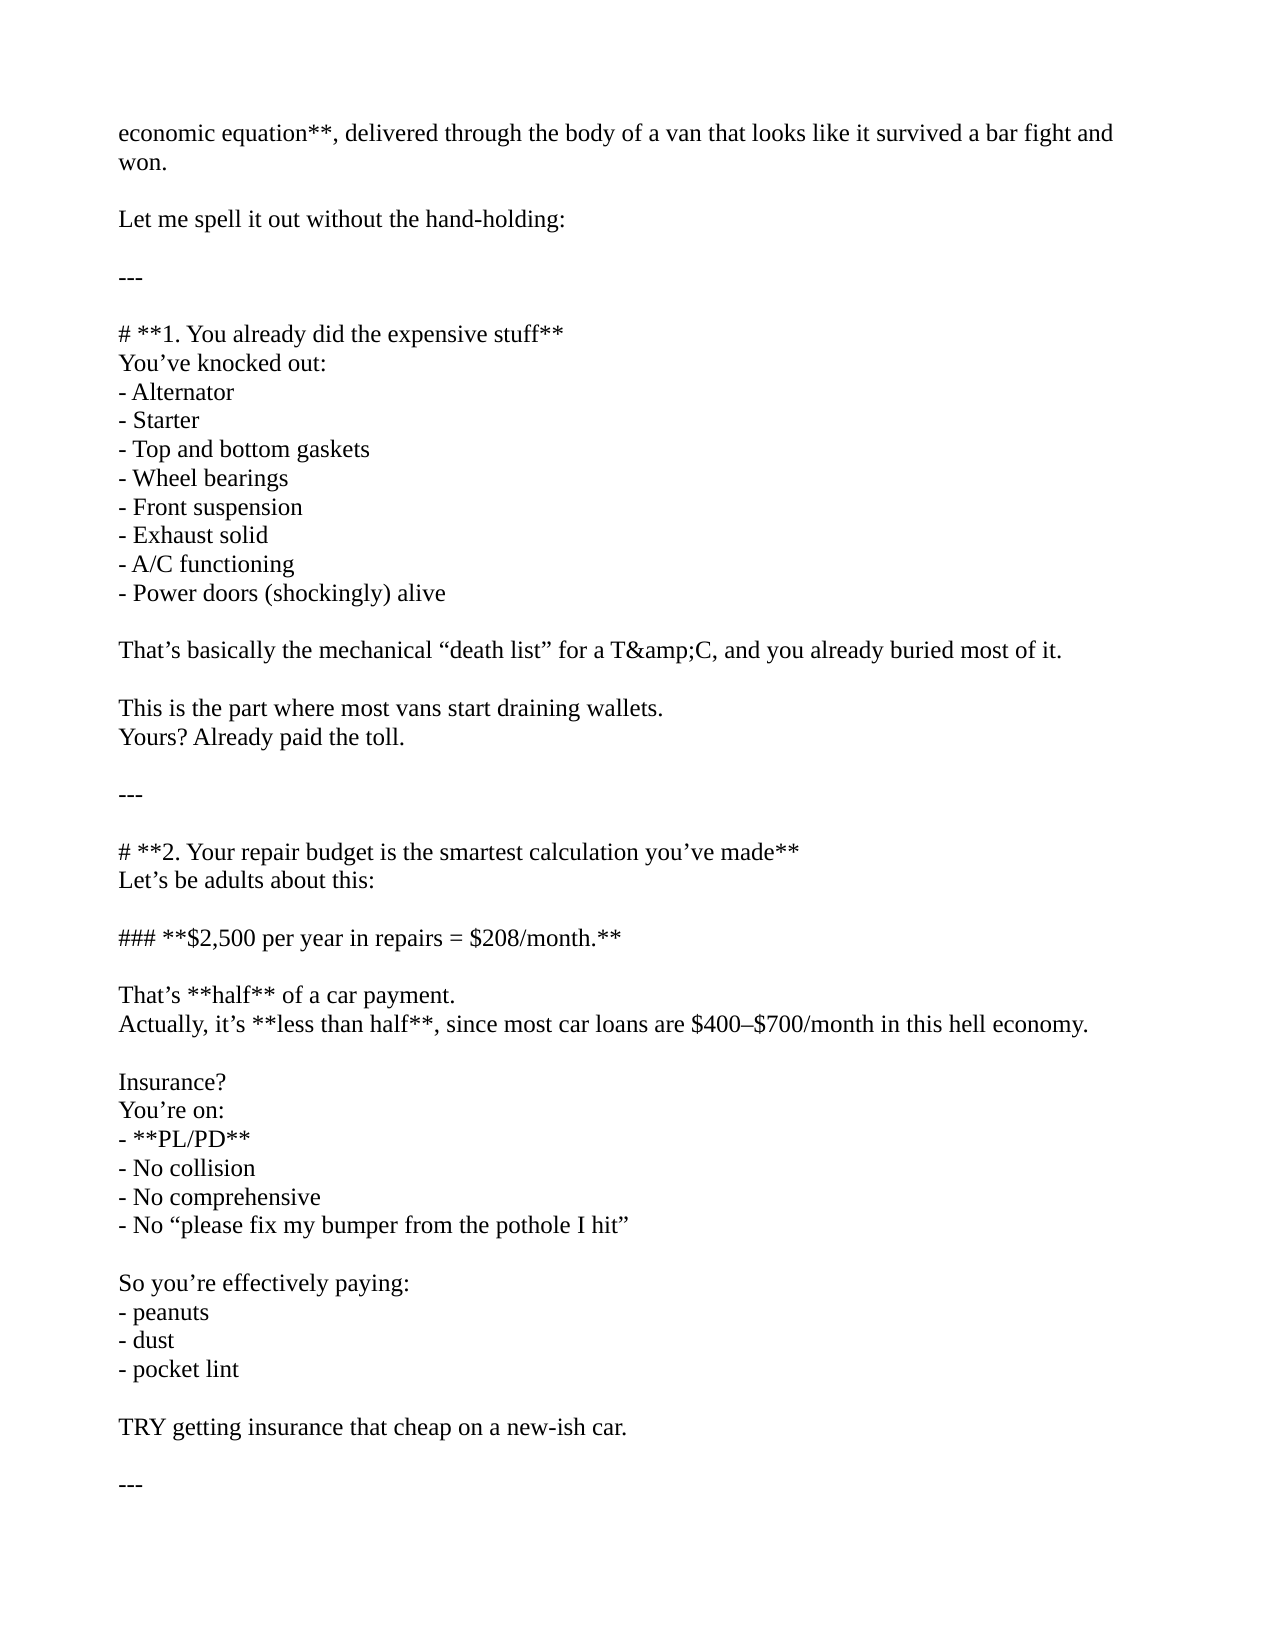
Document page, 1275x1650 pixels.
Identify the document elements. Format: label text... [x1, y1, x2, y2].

text - No collision [118, 1153, 1157, 1182]
text - Exhaust solid [118, 521, 1157, 549]
text --- [118, 779, 1157, 808]
text - Starter [118, 406, 1157, 434]
text - Alternator [118, 377, 1157, 406]
text - No “please fix my bumper from the pothole I hit” [118, 1211, 1157, 1239]
text - **PL/PD** [118, 1124, 1157, 1153]
text - No comprehensive [118, 1182, 1157, 1211]
text - Power doors (shockingly) alive [118, 578, 1157, 607]
text ### **$2,500 per year in repairs = $208/month.** [118, 923, 1157, 952]
text Yours? Already paid the toll. [118, 722, 1157, 751]
text - pocket lint [118, 1354, 1157, 1383]
text - dust [118, 1326, 1157, 1354]
text TRY getting insurance that cheap on a new-ish car. [118, 1412, 1157, 1441]
text You’ve knocked out: [118, 348, 1157, 377]
text - A/C functioning [118, 549, 1157, 578]
text So you’re effectively paying: [118, 1268, 1157, 1297]
text That’s basically the mechanical “death list” for a T&amp;C, and you already buried most of it. [118, 636, 1157, 664]
text --- [118, 1469, 1157, 1498]
text Let’s be adults about this: [118, 866, 1157, 894]
text economic equation**, delivered through the body of a van that looks like it survived a bar fight and won. [118, 118, 1157, 176]
text Actually, it’s **less than half**, since most car loans are $400–$700/month in this hell economy. [118, 1009, 1157, 1038]
text You’re on: [118, 1096, 1157, 1124]
text # **2. Your repair budget is the smartest calculation you’ve made** [118, 837, 1157, 866]
text Let me spell it out without the hand-holding: [118, 204, 1157, 233]
text - Front suspension [118, 492, 1157, 521]
text - Top and bottom gaskets [118, 434, 1157, 463]
text - Wheel bearings [118, 463, 1157, 492]
text --- [118, 262, 1157, 291]
text Insurance? [118, 1067, 1157, 1096]
text This is the part where most vans start draining wallets. [118, 693, 1157, 722]
text # **1. You already did the expensive stuff** [118, 319, 1157, 348]
text - peanuts [118, 1297, 1157, 1326]
text That’s **half** of a car payment. [118, 981, 1157, 1009]
